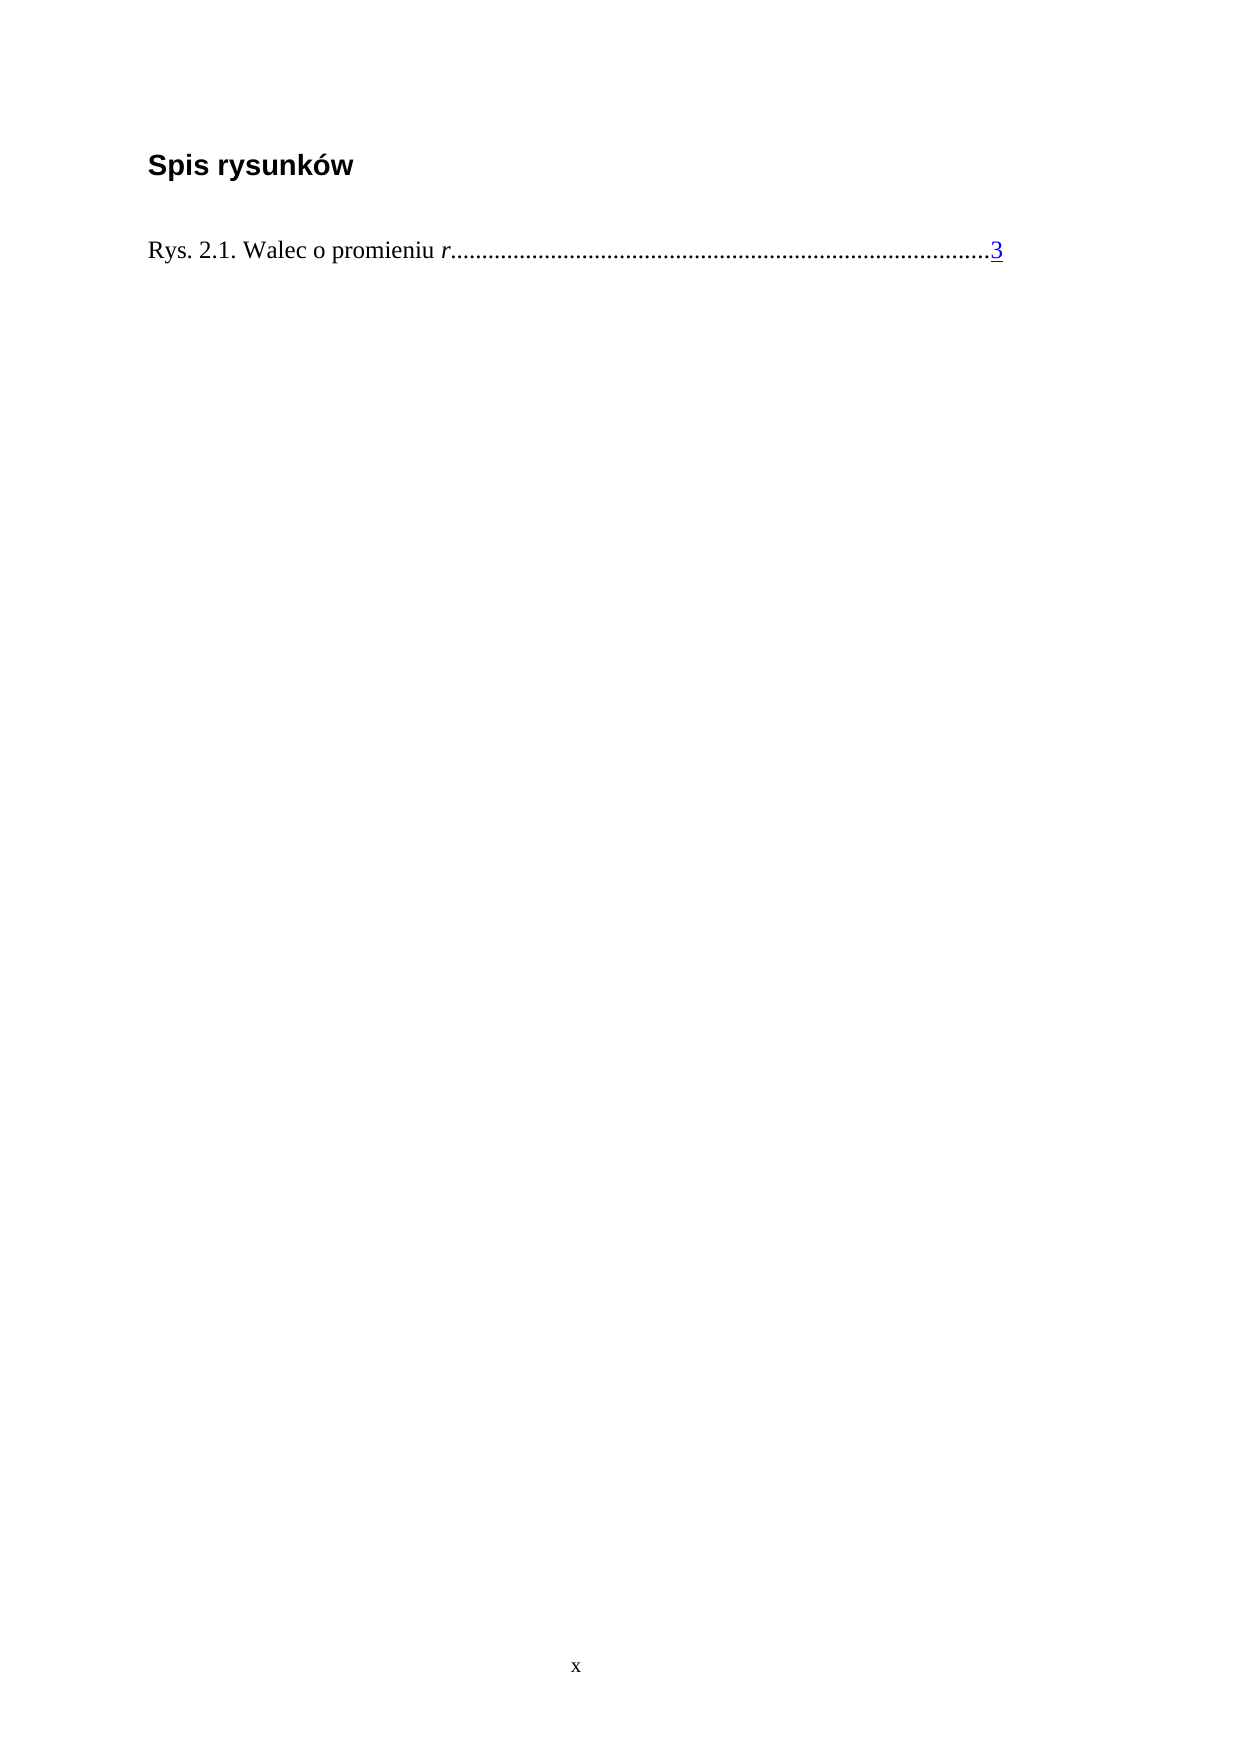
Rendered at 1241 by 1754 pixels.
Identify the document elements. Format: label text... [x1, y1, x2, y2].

text Spis rysunków [148, 148, 1004, 181]
text Rys. 2.1. Walec o promieniu r 3 [148, 236, 1004, 264]
